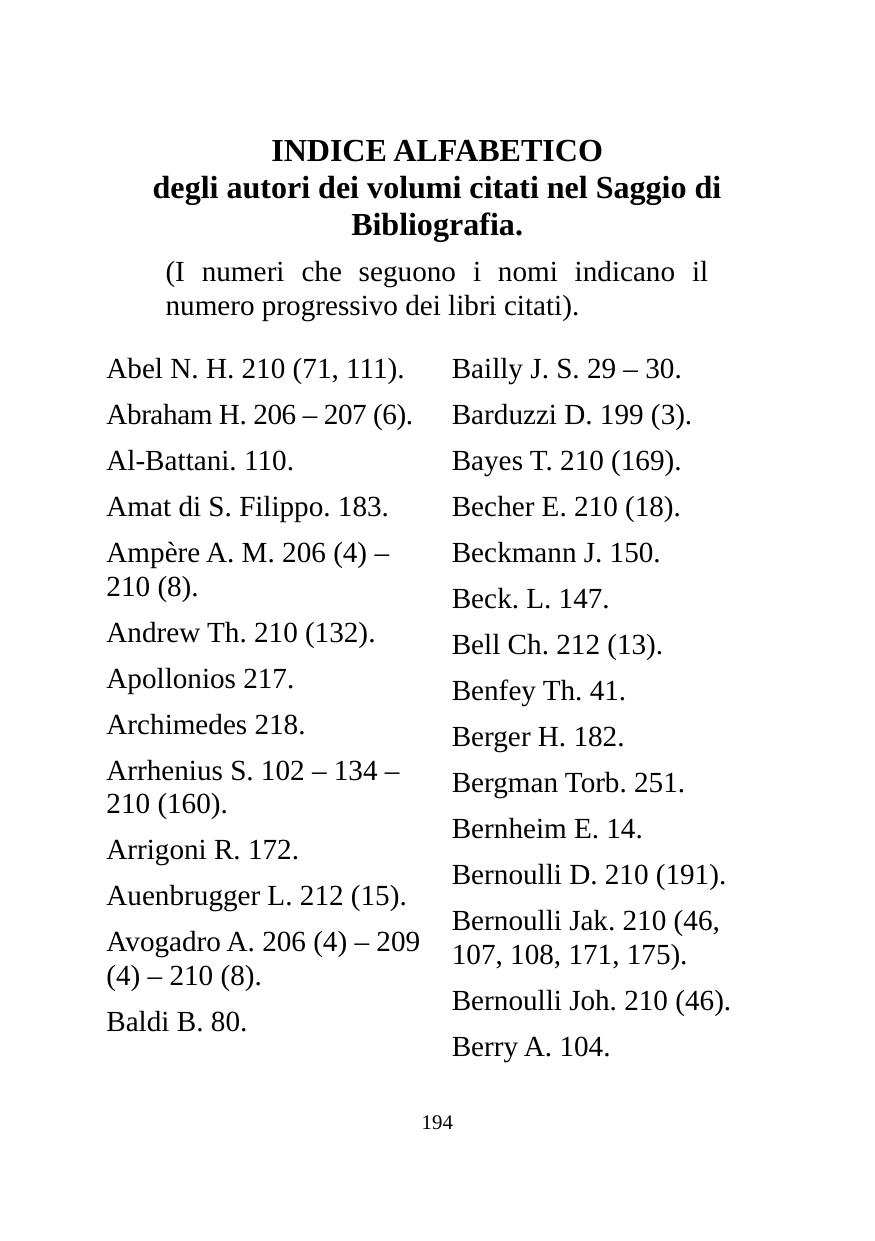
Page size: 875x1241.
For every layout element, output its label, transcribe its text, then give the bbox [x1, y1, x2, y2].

text Becher E. 210 (18). [452, 489, 768, 523]
text Archimedes 218. [106, 707, 422, 740]
text Auenbrugger L. 212 (15). [106, 878, 422, 912]
text Avogadro A. 206 (4) – 209 (4) – 210 (8). [106, 924, 422, 992]
subtitle Indice alfabetico degli autori dei volumi citati nel Saggio di Bibliografia. [106, 131, 768, 242]
text Barduzzi D. 199 (3). [452, 397, 768, 431]
text Beckmann J. 150. [452, 535, 768, 569]
text Bernheim E. 14. [452, 811, 768, 845]
text Amat di S. Filippo. 183. [106, 489, 422, 523]
text Arrhenius S. 102 – 134 – 210 (160). [106, 753, 422, 820]
text Al-Battani. 110. [106, 443, 422, 477]
text Apollonios 217. [106, 661, 422, 694]
text Bernoulli D. 210 (191). [452, 857, 768, 891]
text Bergman Torb. 251. [452, 765, 768, 799]
text Arrigoni R. 172. [106, 832, 422, 866]
text (I numeri che seguono i nomi indicano il numero progressivo dei libri citati). [165, 254, 709, 321]
text Bayes T. 210 (169). [452, 443, 768, 477]
text Berry A. 104. [452, 1029, 768, 1063]
text Benfey Th. 41. [452, 673, 768, 707]
text Abel N. H. 210 (71, 111). [106, 351, 422, 384]
text Bernoulli Jak. 210 (46, 107, 108, 171, 175). [452, 903, 768, 971]
text Berger H. 182. [452, 719, 768, 753]
text Bell Ch. 212 (13). [452, 627, 768, 661]
text Bailly J. S. 29 – 30. [452, 351, 768, 384]
text Bernoulli Joh. 210 (46). [452, 983, 768, 1017]
text Andrew Th. 210 (132). [106, 615, 422, 648]
text Abraham H. 206 – 207 (6). [106, 397, 422, 431]
text Baldi B. 80. [106, 1004, 422, 1038]
text Ampère A. M. 206 (4) – 210 (8). [106, 535, 422, 602]
text Beck. L. 147. [452, 581, 768, 615]
